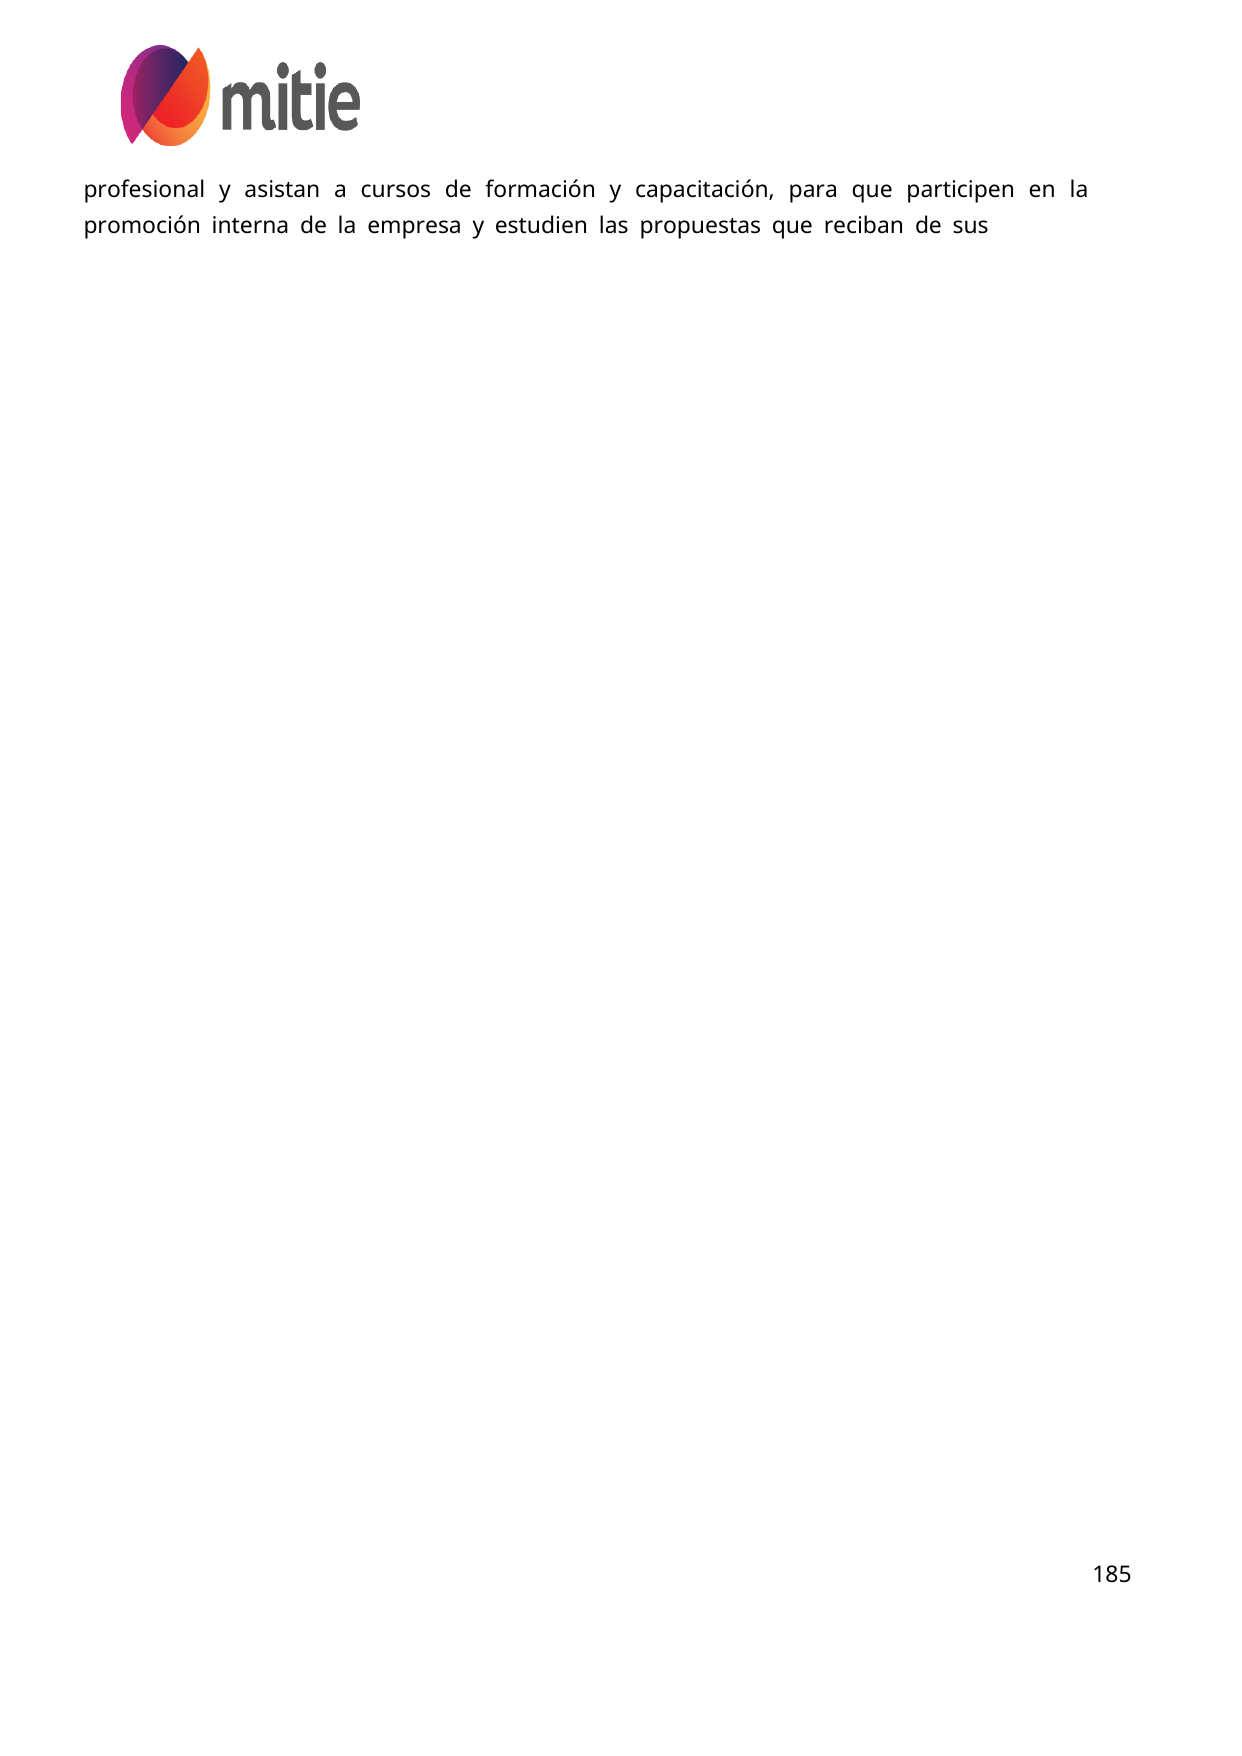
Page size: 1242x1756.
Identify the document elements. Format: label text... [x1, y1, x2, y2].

list profesional y asistan a cursos de formación y capacitación, para que participen en la promoción interna de la empresa y estudien las propuestas que reciban de sus [83, 173, 1090, 240]
